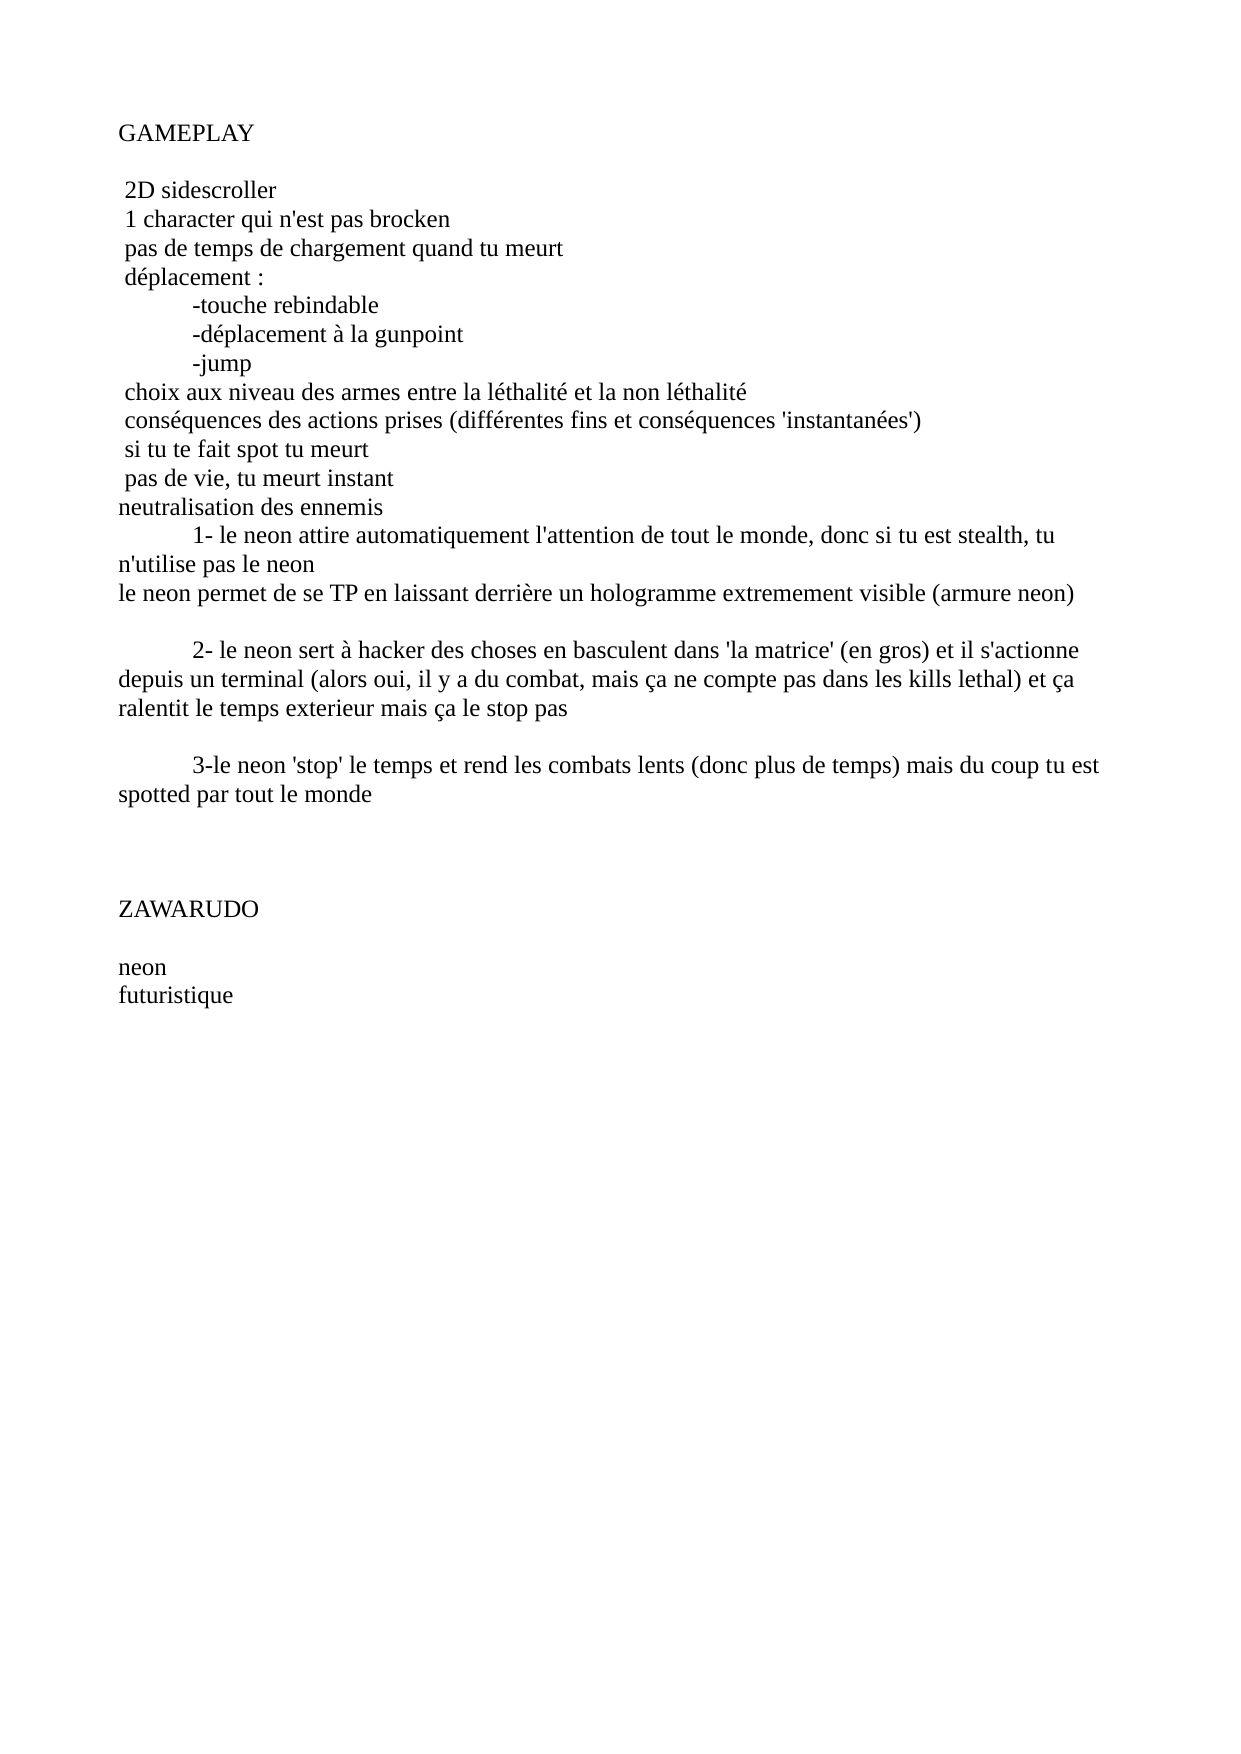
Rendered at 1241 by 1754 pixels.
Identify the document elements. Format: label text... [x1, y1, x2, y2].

text neon [118, 952, 1122, 981]
text pas de vie, tu meurt instant [118, 463, 1122, 492]
text si tu te fait spot tu meurt [118, 434, 1122, 463]
text le neon permet de se TP en laissant derrière un hologramme extremement visible (armure neon) [118, 578, 1122, 607]
text -touche rebindable [118, 291, 1122, 319]
text GAMEPLAY [118, 118, 1122, 147]
text pas de temps de chargement quand tu meurt [118, 233, 1122, 262]
text neutralisation des ennemis [118, 492, 1122, 521]
text 2- le neon sert à hacker des choses en basculent dans 'la matrice' (en gros) et il s'actionne depuis un terminal (alors oui, il y a du combat, mais ça ne compte pas dans les kills lethal) et ça ralentit le temps exterieur mais ça le stop pas [118, 636, 1122, 722]
text -jump [118, 348, 1122, 377]
text déplacement : [118, 262, 1122, 291]
text 2D sidescroller [118, 176, 1122, 204]
text futuristique [118, 981, 1122, 1009]
text -déplacement à la gunpoint [118, 319, 1122, 348]
text choix aux niveau des armes entre la léthalité et la non léthalité [118, 377, 1122, 406]
text ZAWARUDO [118, 894, 1122, 923]
text conséquences des actions prises (différentes fins et conséquences 'instantanées') [118, 406, 1122, 434]
text 1- le neon attire automatiquement l'attention de tout le monde, donc si tu est stealth, tu n'utilise pas le neon [118, 521, 1122, 578]
text 1 character qui n'est pas brocken [118, 204, 1122, 233]
text 3-le neon 'stop' le temps et rend les combats lents (donc plus de temps) mais du coup tu est spotted par tout le monde [118, 751, 1122, 808]
